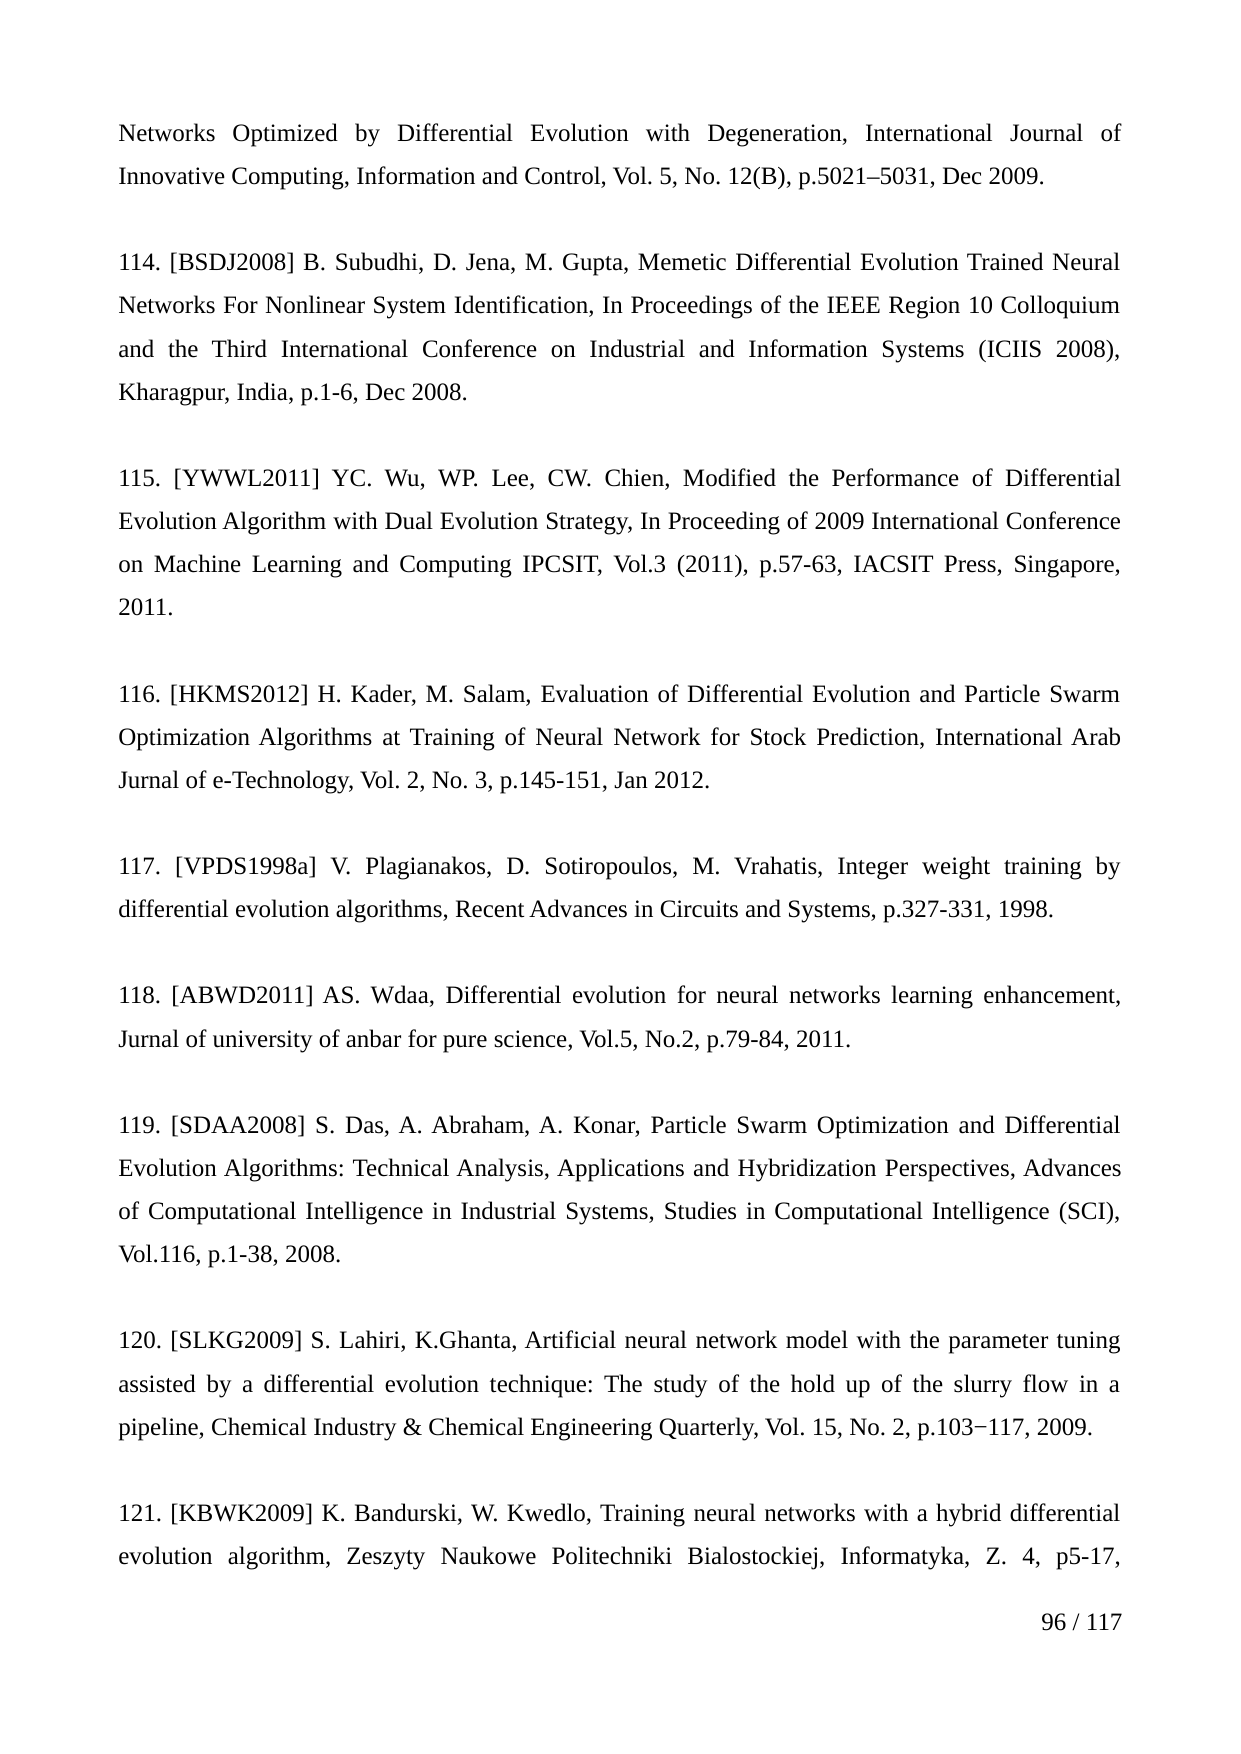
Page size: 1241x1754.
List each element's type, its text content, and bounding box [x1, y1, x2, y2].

text 121. [KBWK2009] K. Bandurski, W. Kwedlo, Training neural networks with a hybrid differential evolution algorithm, Zeszyty Naukowe Politechniki Bialostockiej, Informatyka, Z. 4, p5-17, [118, 1498, 1122, 1570]
text Networks Optimized by Differential Evolution with Degeneration, International Journal of Innovative Computing, Information and Control, Vol. 5, No. 12(B), p.5021–5031, Dec 2009. [118, 118, 1122, 190]
text 114. [BSDJ2008] B. Subudhi, D. Jena, M. Gupta, Memetic Differential Evolution Trained Neural Networks For Nonlinear System Identification, In Proceedings of the IEEE Region 10 Colloquium and the Third International Conference on Industrial and Information Systems (ICIIS 2008), Kharagpur, India, p.1-6, Dec 2008. [118, 247, 1122, 406]
text 120. [SLKG2009] S. Lahiri, K.Ghanta, Artificial neural network model with the parameter tuning assisted by a differential evolution technique: The study of the hold up of the slurry flow in a pipeline, Chemical Industry & Chemical Engineering Quarterly, Vol. 15, No. 2, p.103−117, 2009. [118, 1326, 1122, 1441]
text 119. [SDAA2008] S. Das, A. Abraham, A. Konar, Particle Swarm Optimization and Differential Evolution Algorithms: Technical Analysis, Applications and Hybridization Perspectives, Advances of Computational Intelligence in Industrial Systems, Studies in Computational Intelligence (SCI), Vol.116, p.1-38, 2008. [118, 1110, 1122, 1268]
text 117. [VPDS1998a] V. Plagianakos, D. Sotiropoulos, M. Vrahatis, Integer weight training by differential evolution algorithms, Recent Advances in Circuits and Systems, p.327-331, 1998. [118, 851, 1122, 923]
text 116. [HKMS2012] H. Kader, M. Salam, Evaluation of Differential Evolution and Particle Swarm Optimization Algorithms at Training of Neural Network for Stock Prediction, International Arab Jurnal of e-Technology, Vol. 2, No. 3, p.145-151, Jan 2012. [118, 679, 1122, 794]
text 118. [ABWD2011] AS. Wdaa, Differential evolution for neural networks learning enhancement, Jurnal of university of anbar for pure science, Vol.5, No.2, p.79-84, 2011. [118, 981, 1122, 1052]
text 115. [YWWL2011] YC. Wu, WP. Lee, CW. Chien, Modified the Performance of Differential Evolution Algorithm with Dual Evolution Strategy, In Proceeding of 2009 International Conference on Machine Learning and Computing IPCSIT, Vol.3 (2011), p.57-63, IACSIT Press, Singapore, 2011. [118, 463, 1122, 621]
